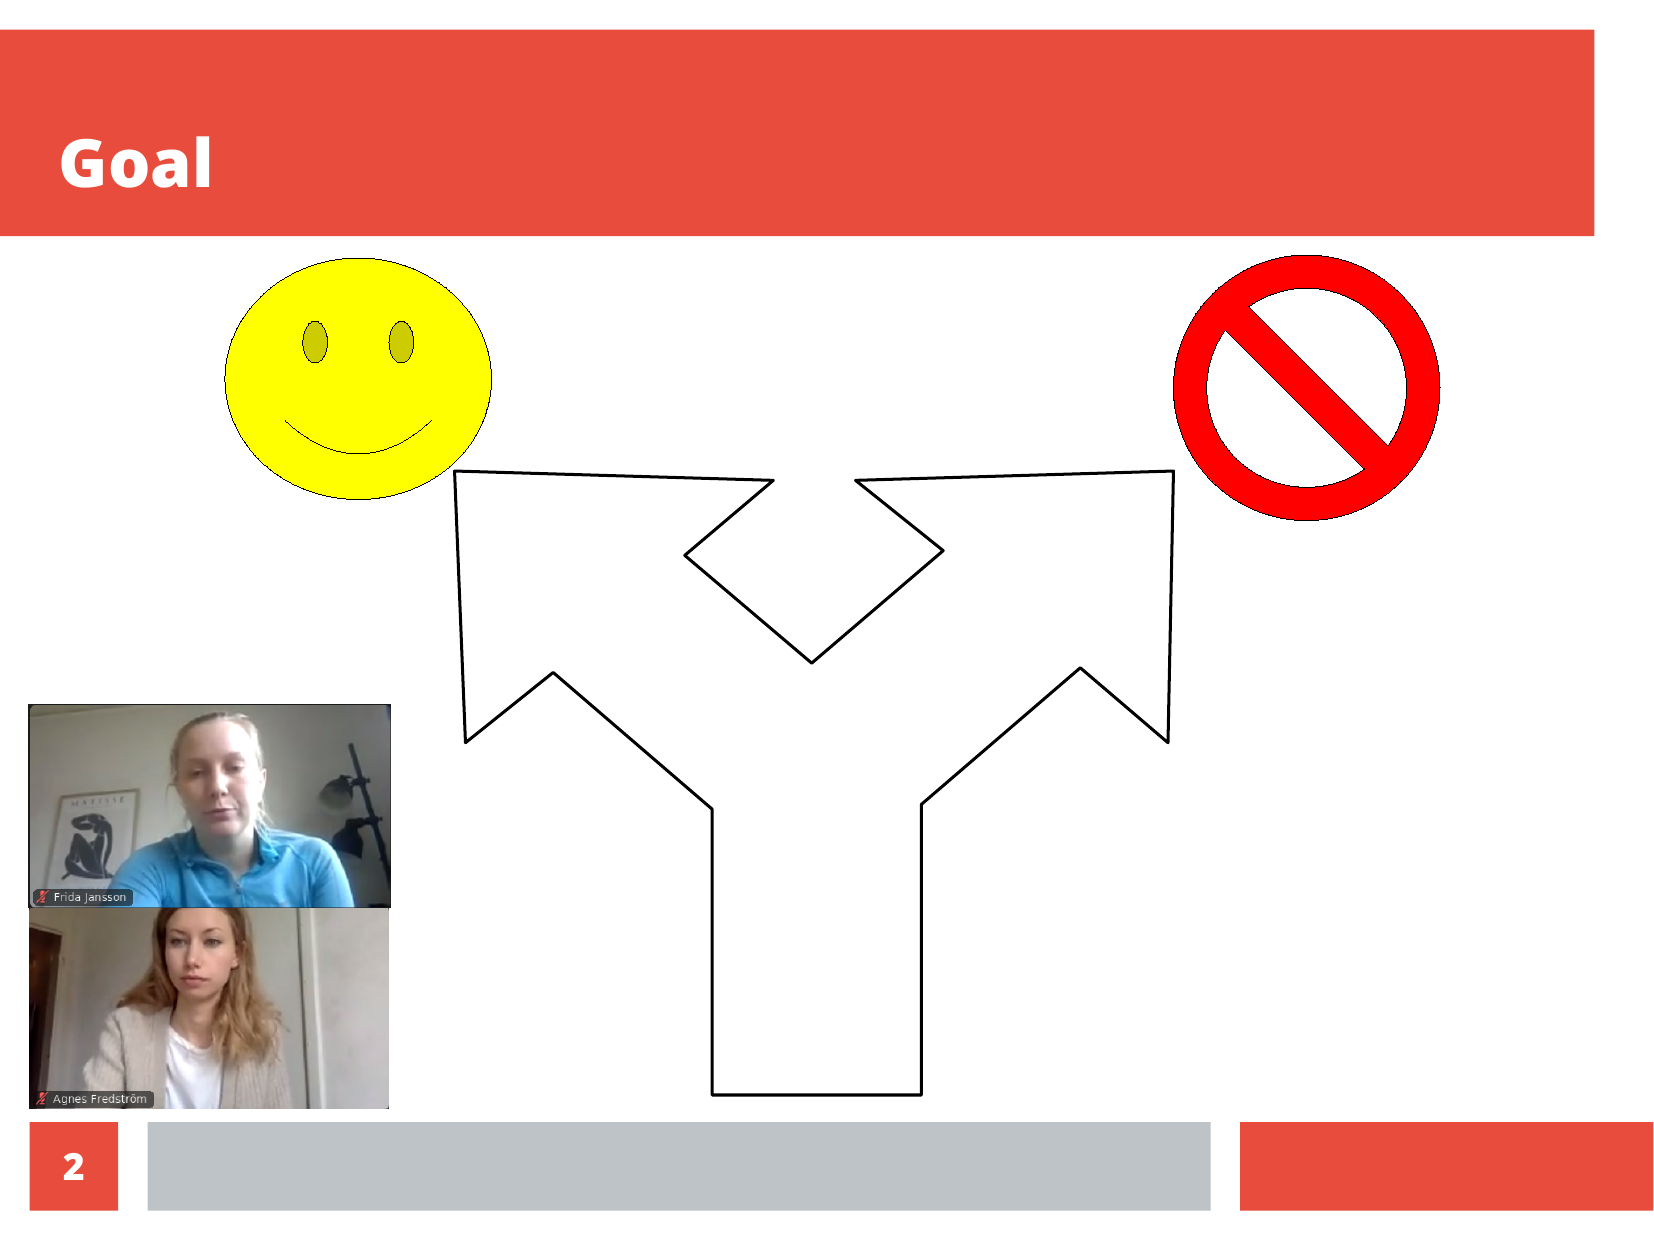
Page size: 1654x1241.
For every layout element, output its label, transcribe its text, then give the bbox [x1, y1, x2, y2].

text_box [454, 471, 1174, 1096]
picture [28, 704, 391, 1109]
title Goal [59, 59, 1595, 207]
text_box [1173, 255, 1441, 521]
text_box [224, 258, 492, 500]
